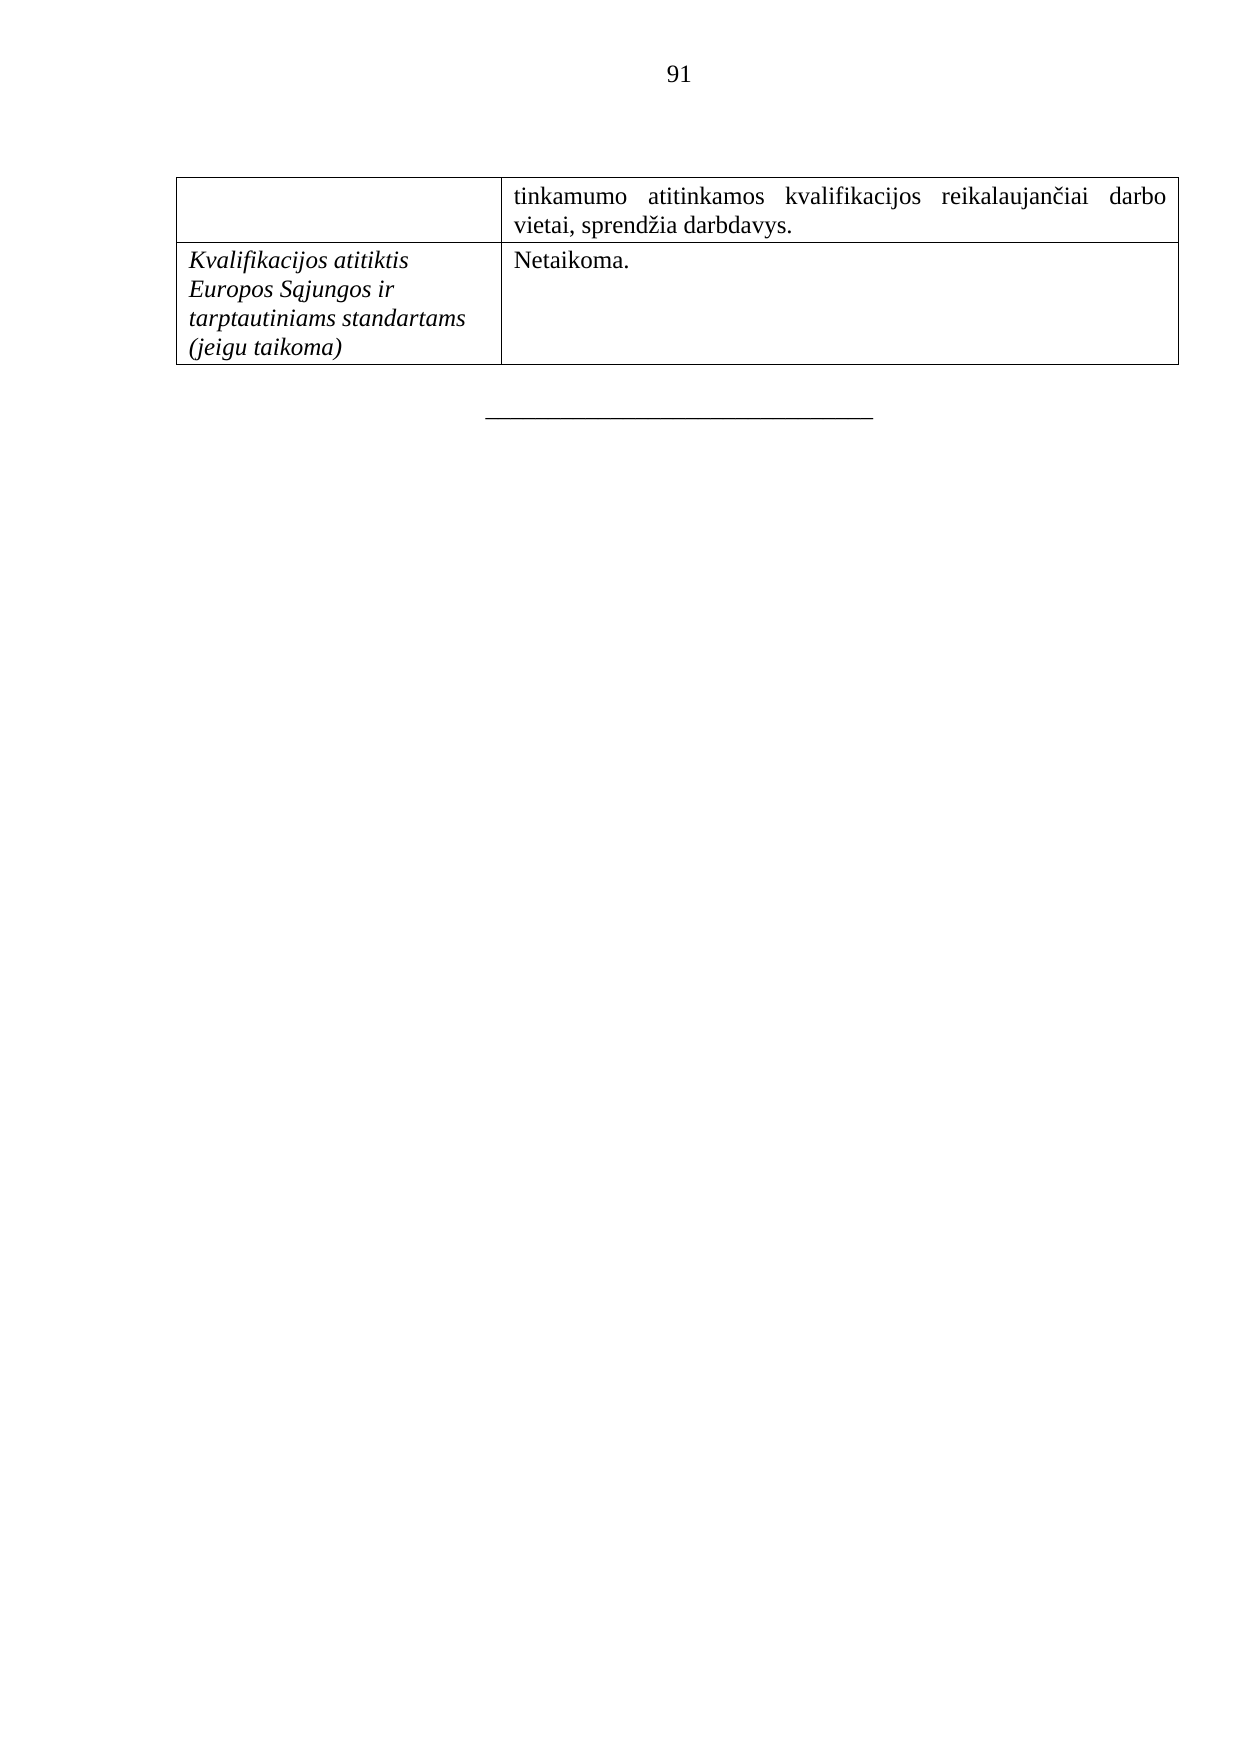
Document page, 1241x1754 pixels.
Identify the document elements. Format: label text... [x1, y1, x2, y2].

table_cell Kvalifikacijos atitiktis Europos Sąjungos ir tarptautiniams standartams (jeigu taikoma) [177, 243, 501, 363]
table_cell Netaikoma. [502, 243, 1178, 363]
text _______________________________ [177, 393, 1181, 422]
table_cell [177, 178, 501, 242]
table_cell tinkamumo atitinkamos kvalifikacijos reikalaujančiai darbo vietai, sprendžia darbdavys. [502, 178, 1178, 242]
